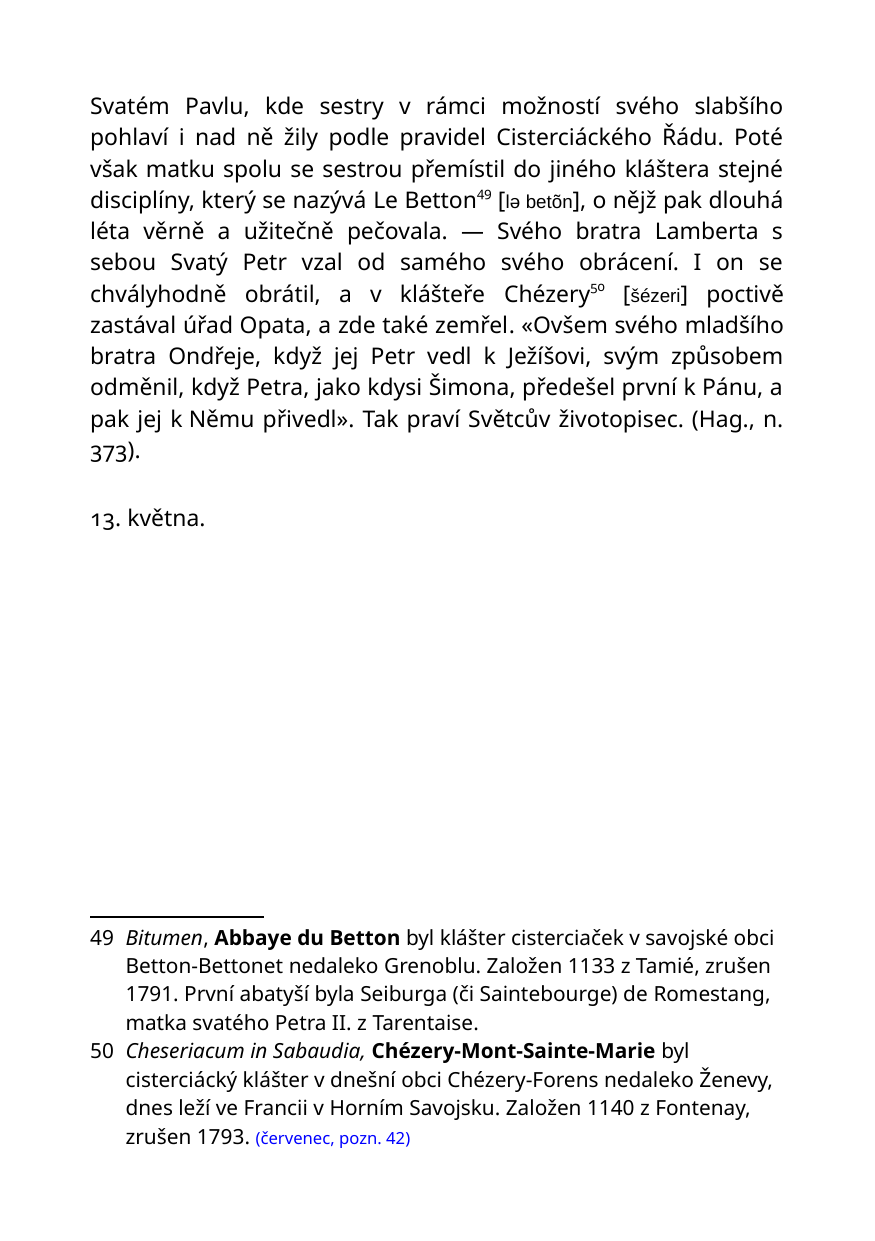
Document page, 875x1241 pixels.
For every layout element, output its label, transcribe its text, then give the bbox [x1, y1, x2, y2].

text Bitumen, Abbaye du Betton byl klášter cisterciaček v savojské obci Betton-Bettonet nedaleko Grenoblu. Založen 1133 z Tamié, zrušen 1791. První abatyší byla Seiburga (či Saintebourge) de Romestang, matka svatého Petra II. z Tarentaise. [90, 923, 784, 1036]
text Svatém Pavlu, kde sestry v rámci možností svého slabšího pohlaví i nad ně žily podle pravidel Cisterciáckého Řádu. Poté však matku spolu se sestrou přemístil do jiného kláštera stejné disciplíny, který se nazývá Le Betton [lə betõn], o nějž pak dlouhá léta věrně a užitečně pečovala. — Svého bratra Lamberta s sebou Svatý Petr vzal od samého svého obrácení. I on se chvályhodně obrátil, a v klášteře Chézery [šézeri] poctivě zastával úřad Opata, a zde také zemřel. «Ovšem svého mladšího bratra Ondřeje, když jej Petr vedl k Ježíšovi, svým způsobem odměnil, když Petra, jako kdysi Šimona, předešel první k Pánu, a pak jej k Němu přivedl». Tak praví Světcův životopisec. (Hag., n. 373). [90, 90, 784, 465]
text Cheseriacum in Sabaudia, Chézery-Mont-Sainte-Marie byl cisterciácký klášter v dnešní obci Chézery-Forens nedaleko Ženevy, dnes leží ve Francii v Horním Savojsku. Založen 1140 z Fontenay, zrušen 1793. (červenec, pozn. 42) [90, 1036, 784, 1150]
text 13. května. [90, 502, 784, 533]
